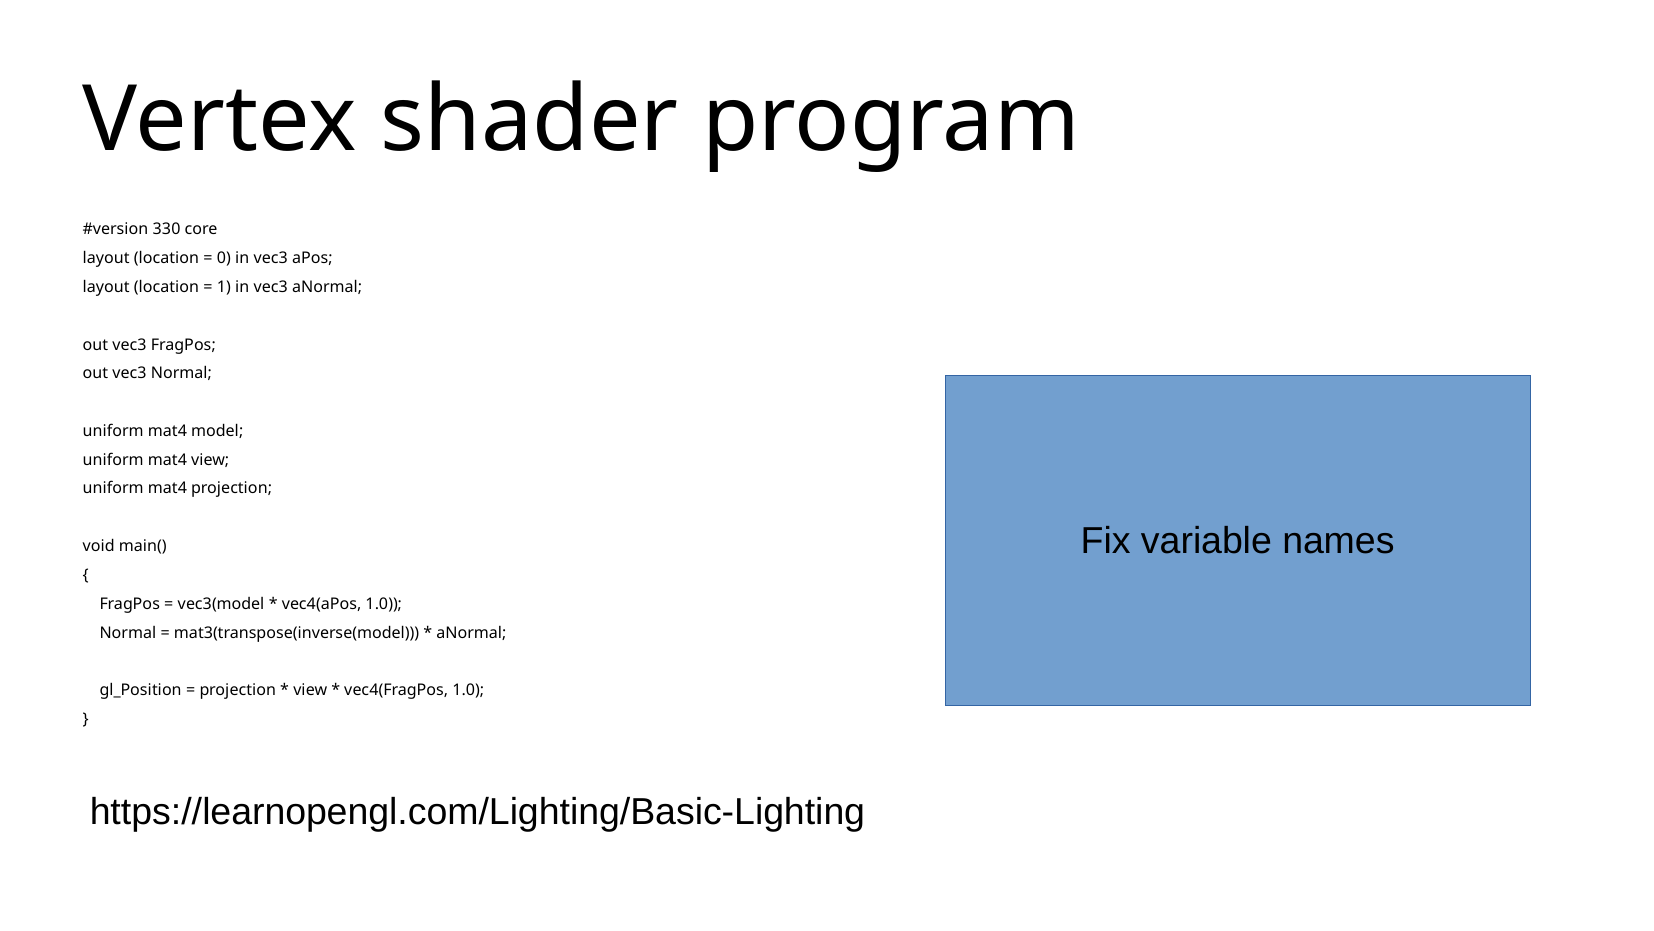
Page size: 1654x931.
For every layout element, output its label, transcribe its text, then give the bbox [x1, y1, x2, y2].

text_box Fix variable names [945, 375, 1531, 706]
list #version 330 core layout (location = 0) in vec3 aPos; layout (location = 1) in vec3 aNormal; out vec3 FragPos; out vec3 Normal; uniform mat4 model; uniform mat4 view; uniform mat4 projection; void main() { FragPos = vec3(model * vec4(aPos, 1.0)); Normal = mat3(transpose(inverse(model))) * aNormal; gl_Position = projection * view * vec4(FragPos, 1.0); } [82, 217, 1571, 758]
title Vertex shader program [82, 37, 1571, 193]
text_box https://learnopengl.com/Lighting/Basic-Lighting [75, 783, 881, 841]
